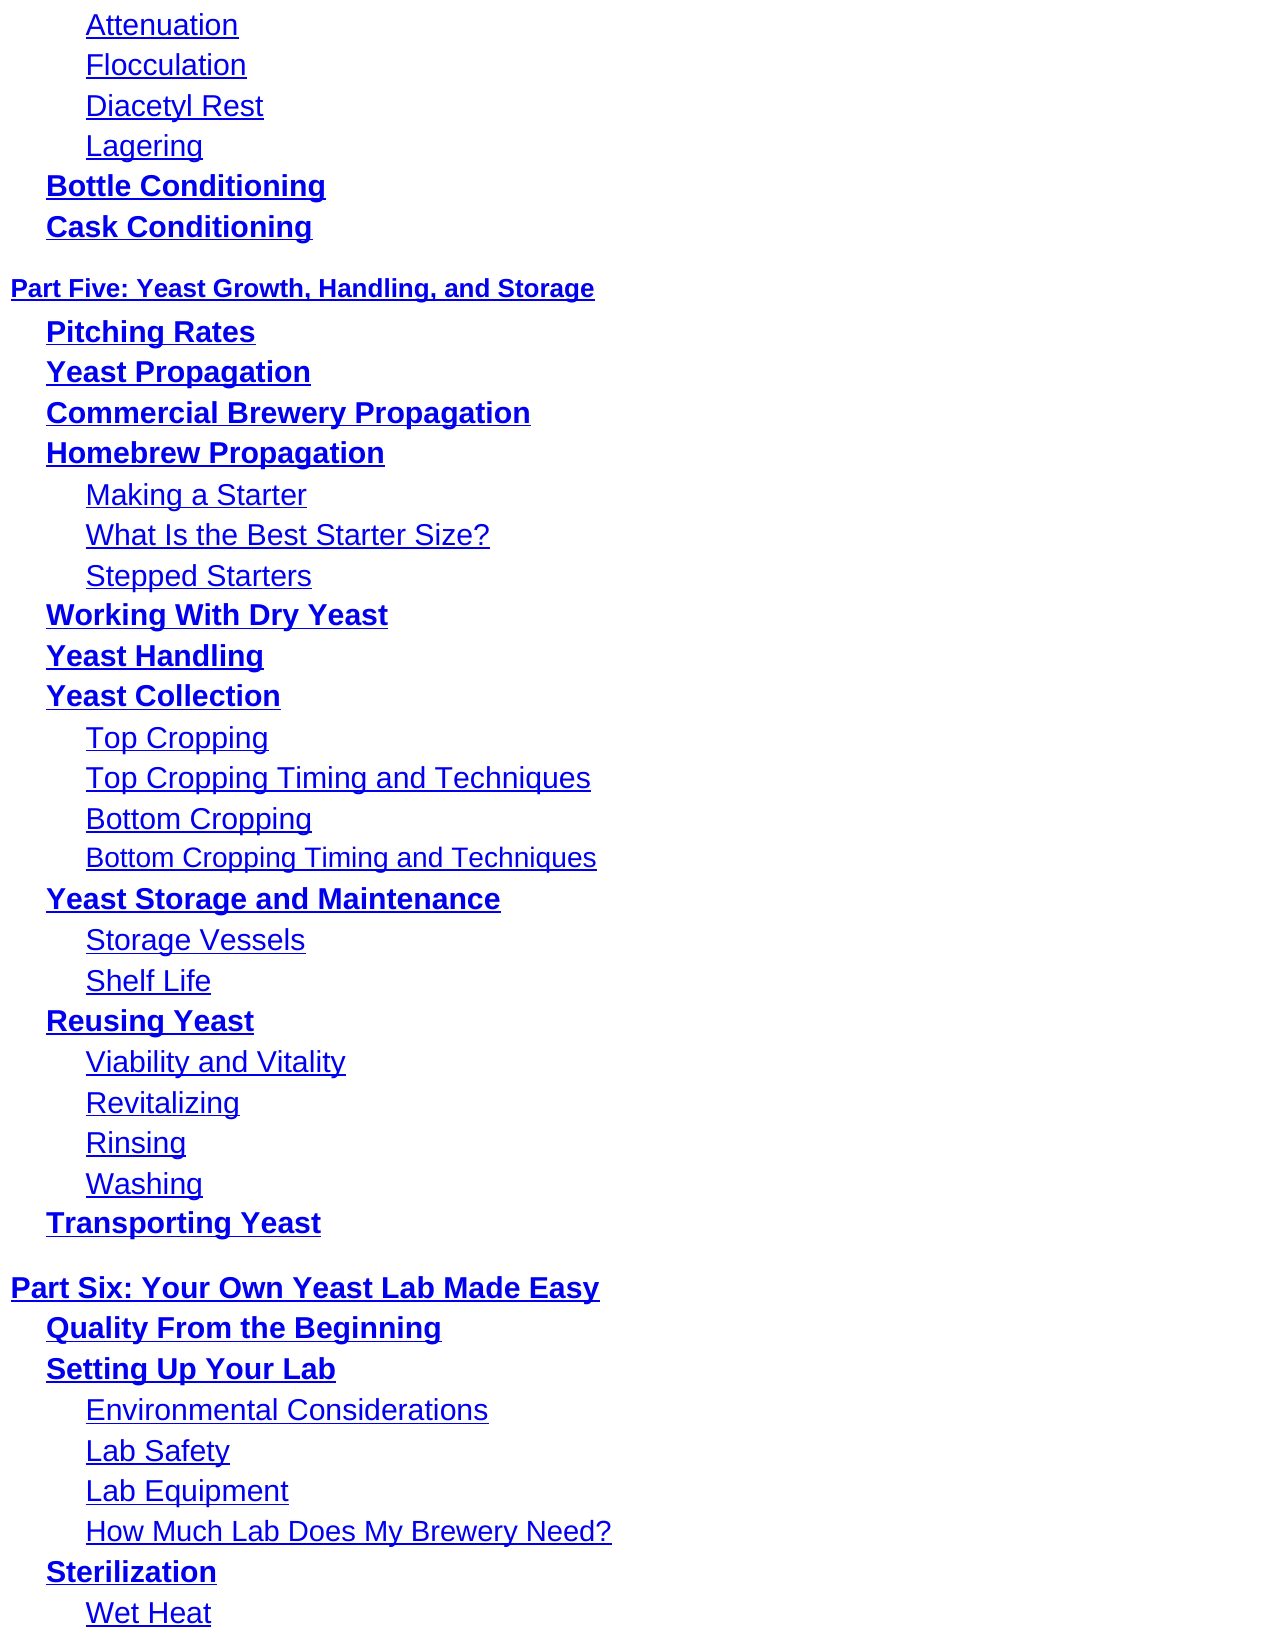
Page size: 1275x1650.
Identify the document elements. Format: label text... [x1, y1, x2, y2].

text Bottle Conditioning [46, 168, 1125, 203]
text Stepped Starters [85, 557, 1125, 592]
text Setting Up Your Lab [46, 1351, 1125, 1386]
text Lab Safety [85, 1433, 1125, 1468]
text What Is the Best Starter Size? [85, 517, 1125, 552]
text Pitching Rates [46, 313, 1125, 348]
text Lagering [85, 128, 1125, 163]
text Storage Vessels [85, 922, 1125, 957]
text Top Cropping Timing and Techniques [85, 760, 1125, 795]
text Wet Heat [85, 1595, 1125, 1630]
text Diacetyl Rest [85, 88, 1125, 122]
text Homebrew Propagation [46, 435, 1125, 470]
text Shelf Life [85, 963, 1125, 998]
text Lab Equipment [85, 1473, 1125, 1508]
text How Much Lab Does My Brewery Need? [85, 1514, 1125, 1547]
text Yeast Collection [46, 678, 1125, 713]
text Making a Starter [85, 476, 1125, 511]
text Flocculation [85, 47, 1125, 82]
text Part Five: Yeast Growth, Handling, and Storage [10, 273, 1125, 303]
text Transporting Yeast [46, 1205, 1125, 1240]
text Commercial Brewery Propagation [46, 394, 1125, 429]
text Environmental Considerations [85, 1392, 1125, 1427]
text Yeast Storage and Maintenance [46, 881, 1125, 916]
text Bottom Cropping [85, 801, 1125, 836]
text Reusing Yeast [46, 1003, 1125, 1037]
text Viability and Vitality [85, 1044, 1125, 1079]
text Bottom Cropping Timing and Techniques [85, 841, 1125, 874]
text Washing [85, 1166, 1125, 1200]
text Rinsing [85, 1125, 1125, 1160]
text Cask Conditioning [46, 208, 1125, 243]
text Working With Dry Yeast [46, 597, 1125, 632]
text Yeast Handling [46, 638, 1125, 673]
text Top Cropping [85, 720, 1125, 754]
text Revitalizing [85, 1084, 1125, 1119]
text Part Six: Your Own Yeast Lab Made Easy [10, 1270, 1125, 1305]
text Attenuation [85, 7, 1125, 41]
text Sterilization [46, 1554, 1125, 1588]
text Yeast Propagation [46, 354, 1125, 389]
text Quality From the Beginning [46, 1311, 1125, 1345]
